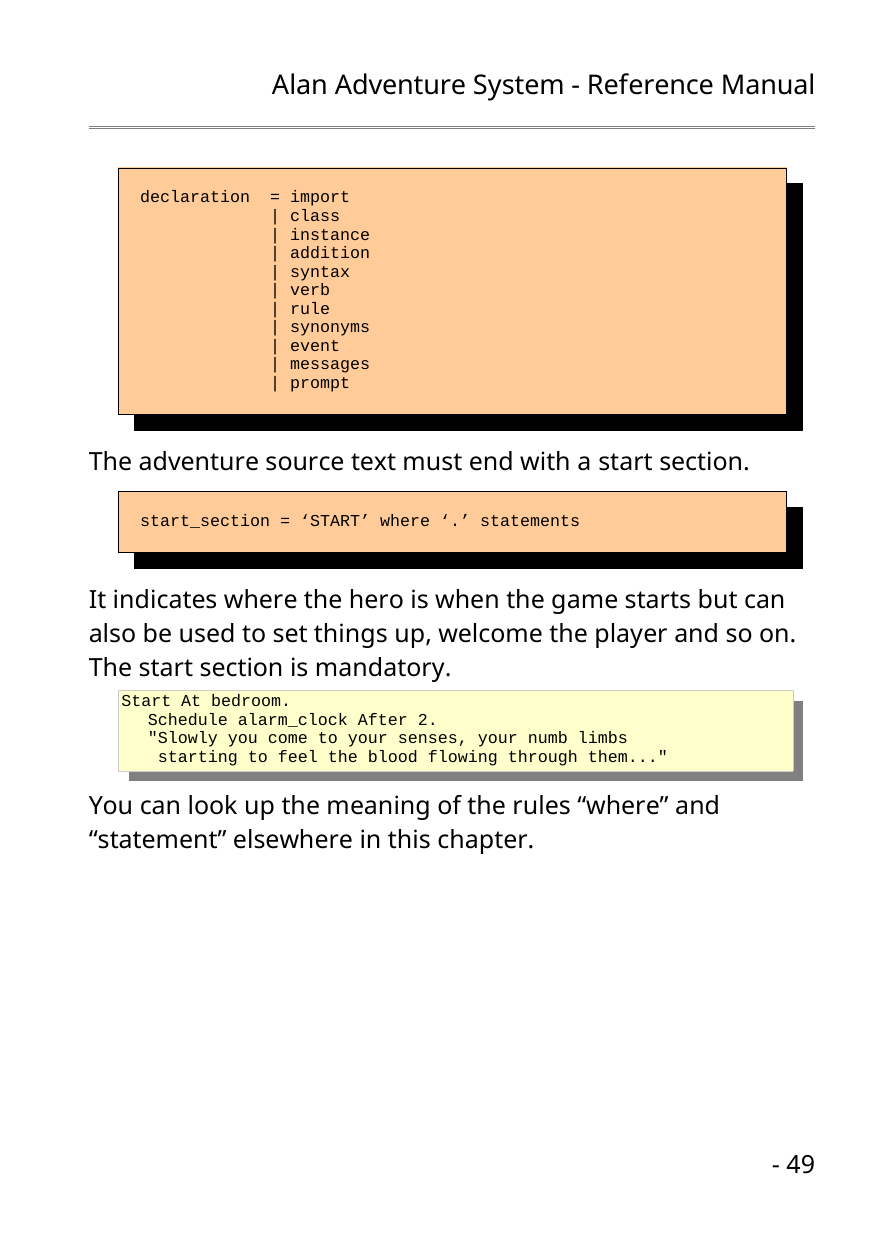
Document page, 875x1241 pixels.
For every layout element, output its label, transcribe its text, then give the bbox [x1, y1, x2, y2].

text You can look up the meaning of the rules “where” and “statement” elsewhere in this chapter. [88, 788, 815, 856]
text declaration = import | class | instance | addition | syntax | verb | rule | synonyms | event | messages | prompt [119, 169, 786, 414]
text The adventure source text must end with a start section. [88, 444, 815, 478]
text Start At bedroom. Schedule alarm_clock After 2. "Slowly you come to your senses, your numb limbs starting to feel the blood flowing through them..." [119, 691, 793, 771]
text It indicates where the hero is when the game starts but can also be used to set things up, welcome the player and so on. The start section is mandatory. [88, 582, 815, 684]
text start_section = ‘START’ where ‘.’ statements [119, 492, 786, 552]
